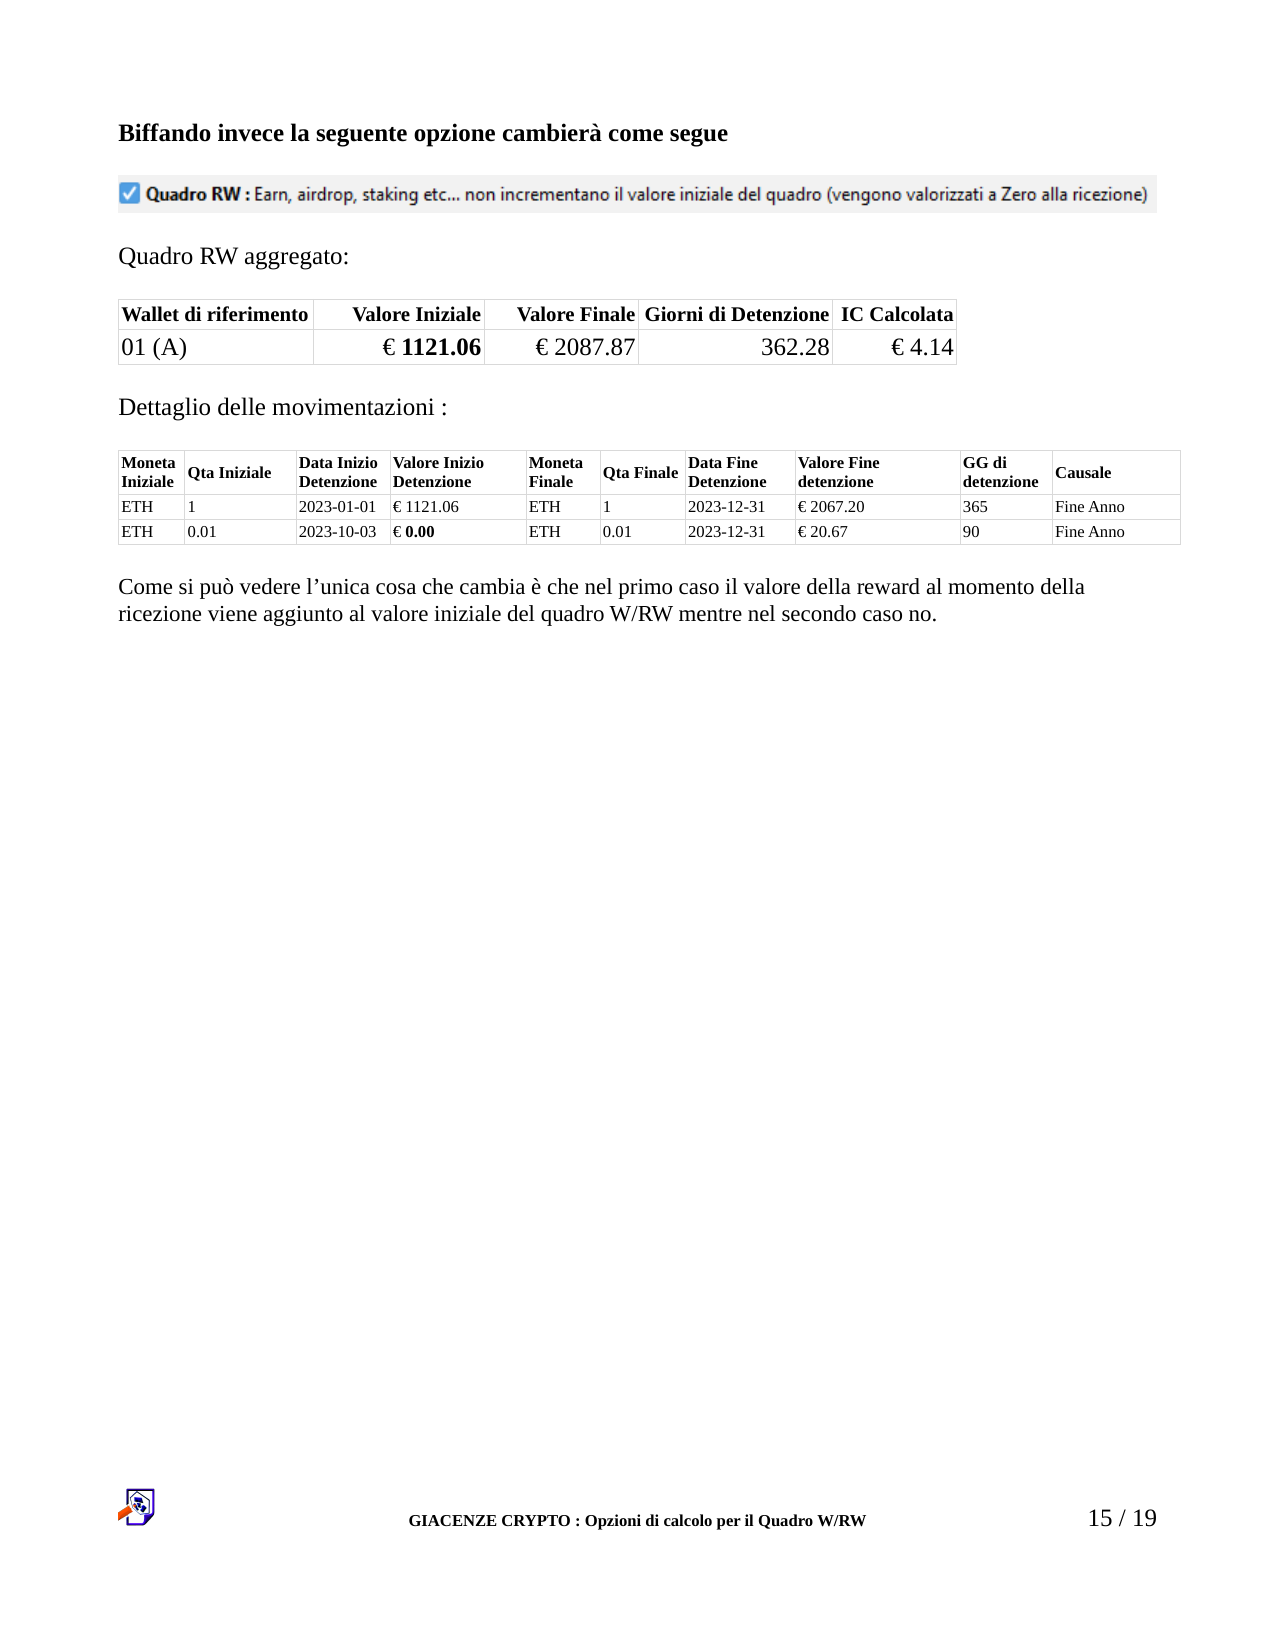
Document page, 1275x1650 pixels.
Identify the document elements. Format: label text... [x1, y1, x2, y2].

table_header Causale [1053, 451, 1180, 494]
table_header GG di detenzione [961, 451, 1052, 494]
picture [118, 1488, 155, 1526]
table_cell € 0.00 [391, 520, 526, 544]
table_cell 0.01 [601, 520, 685, 544]
text Dettaglio delle movimentazioni : [118, 392, 1157, 421]
table_header Moneta Iniziale [119, 451, 184, 494]
table_cell 1 [185, 495, 296, 519]
table_header Wallet di riferimento [119, 300, 313, 329]
text Biffando invece la seguente opzione cambierà come segue [118, 118, 1157, 147]
table_header Valore Fine detenzione [796, 451, 960, 494]
table_cell ETH [119, 495, 184, 519]
table_cell 365 [961, 495, 1052, 519]
table_cell 0.01 [185, 520, 296, 544]
table_cell ETH [527, 520, 600, 544]
table_cell € 20.67 [796, 520, 960, 544]
table_cell 2023-12-31 [686, 520, 795, 544]
table_cell 90 [961, 520, 1052, 544]
table_header Qta Iniziale [185, 451, 296, 494]
table_cell 2023-12-31 [686, 495, 795, 519]
table_cell 362.28 [639, 330, 832, 363]
text Come si può vedere l’unica cosa che cambia è che nel primo caso il valore della reward al momento della ricezione viene aggiunto al valore iniziale del quadro W/RW mentre nel secondo caso no. [118, 573, 1157, 626]
table_cell € 2087.87 [485, 330, 638, 363]
table_header Valore Iniziale [314, 300, 484, 329]
table_header IC Calcolata [833, 300, 956, 329]
table_header Data Inizio Detenzione [297, 451, 390, 494]
table_cell € 2067.20 [796, 495, 960, 519]
table_cell 01 (A) [119, 330, 313, 363]
table_cell 2023-01-01 [297, 495, 390, 519]
table_cell Fine Anno [1053, 520, 1180, 544]
table_cell ETH [527, 495, 600, 519]
table_header Moneta Finale [527, 451, 600, 494]
table_cell € 1121.06 [314, 330, 484, 363]
table_cell Fine Anno [1053, 495, 1180, 519]
table_cell 1 [601, 495, 685, 519]
picture [118, 175, 1157, 213]
table_header Valore Finale [485, 300, 638, 329]
table_cell € 4.14 [833, 330, 956, 363]
table_cell ETH [119, 520, 184, 544]
table_header Qta Finale [601, 451, 685, 494]
text Quadro RW aggregato: [118, 241, 1157, 270]
table_cell € 1121.06 [391, 495, 526, 519]
table_header Valore Inizio Detenzione [391, 451, 526, 494]
table_header Giorni di Detenzione [639, 300, 832, 329]
table_header Data Fine Detenzione [686, 451, 795, 494]
table_cell 2023-10-03 [297, 520, 390, 544]
